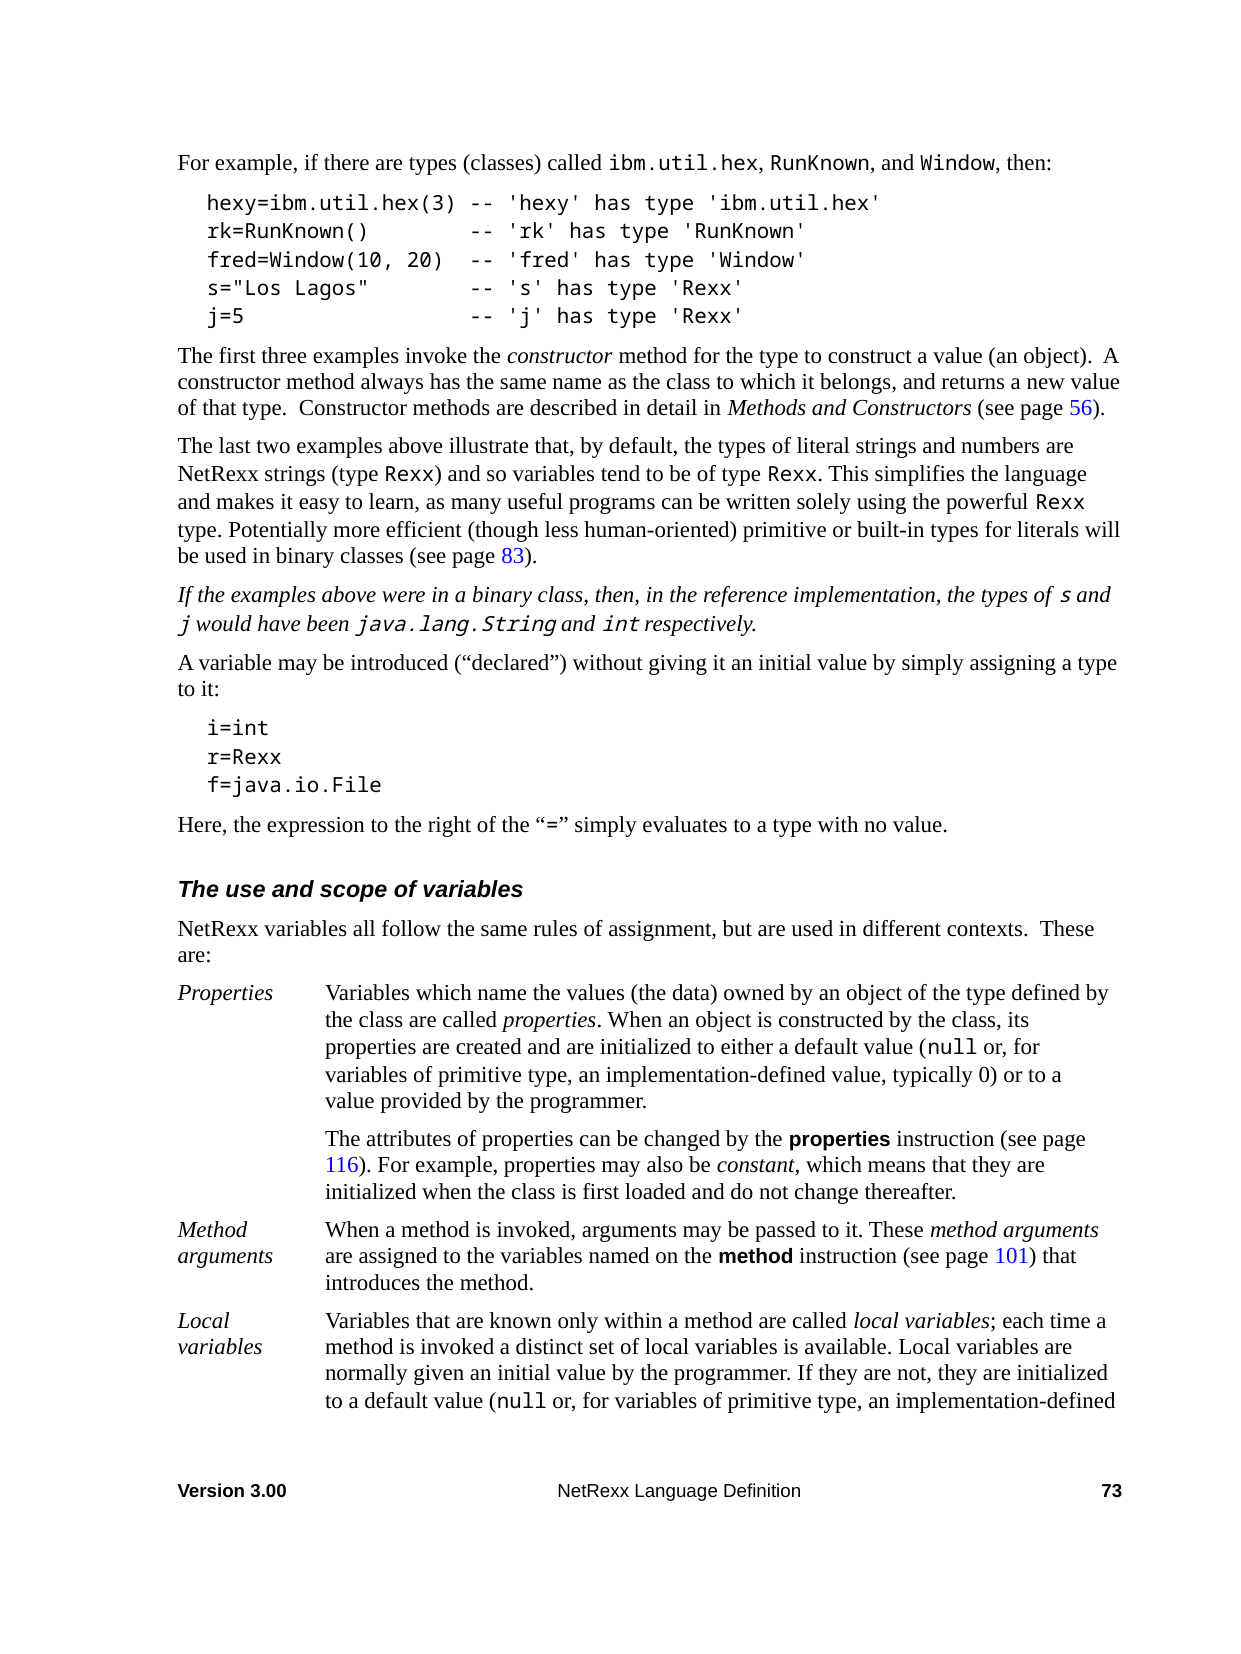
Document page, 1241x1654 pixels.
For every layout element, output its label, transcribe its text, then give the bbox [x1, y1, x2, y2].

text hexy=ibm.util.hex(3) -- 'hexy' has type 'ibm.util.hex' rk=RunKnown() -- 'rk' has type 'RunKnown' fred=Window(10, 20) -- 'fred' has type 'Window' s="Los Lagos" -- 's' has type 'Rexx' j=5 -- 'j' has type 'Rexx' [207, 188, 1122, 330]
table_cell Variables that are known only within a method are called local variables; each time a method is invoked a distinct set of local variables is available. Local variables are normally given an initial value by the programmer. If they are not, they are initialized to a default value (null or, for variables of primitive type, an implementation-defined [325, 1307, 1122, 1414]
table_header Properties [177, 980, 325, 1216]
text A variable may be introduced (“declared”) without giving it an initial value by simply assigning a type to it: [177, 649, 1122, 702]
table_cell Method arguments [177, 1216, 325, 1307]
text If the examples above were in a binary class, then, in the reference implementation, the types of s and j would have been java.lang.String and int respectively. [177, 580, 1122, 637]
table_cell When a method is invoked, arguments may be passed to it. These method arguments are assigned to the variables named on the method instruction (see page 98) that introduces the method. [325, 1216, 1122, 1307]
text i=int r=Rexx f=java.io.File [207, 713, 1122, 799]
subtitle The use and scope of variables [177, 876, 1122, 902]
text For example, if there are types (classes) called ibm.util.hex, RunKnown, and Window, then: [177, 148, 1122, 176]
text The last two examples above illustrate that, by default, the types of literal strings and numbers are NetRexx strings (type Rexx) and so variables tend to be of type Rexx. This simplifies the language and makes it easy to learn, as many useful programs can be written solely using the powerful Rexx type. Potentially more efficient (though less human-oriented) primitive or built-in types for literals will be used in binary classes (see page 80). [177, 433, 1122, 568]
text The first three examples invoke the constructor method for the type to construct a value (an object). A constructor method always has the same name as the class to which it belongs, and returns a new value of that type. Constructor methods are described in detail in Methods and Constructors (see page 53). [177, 342, 1122, 421]
text NetRexx variables all follow the same rules of assignment, but are used in different contexts. These are: [177, 915, 1122, 968]
text Here, the expression to the right of the “=” simply evaluates to a type with no value. [177, 811, 1122, 839]
table_cell Local variables [177, 1307, 325, 1414]
table_header Variables which name the values (the data) owned by an object of the type defined by the class are called properties. When an object is constructed by the class, its properties are created and are initialized to either a default value (null or, for variables of primitive type, an implementation-defined value, typically 0) or to a value provided by the programmer. The attributes of properties can be changed by the properties instruction (see page 112). For example, properties may also be constant, which means that they are initialized when the class is first loaded and do not change thereafter. [325, 980, 1122, 1216]
